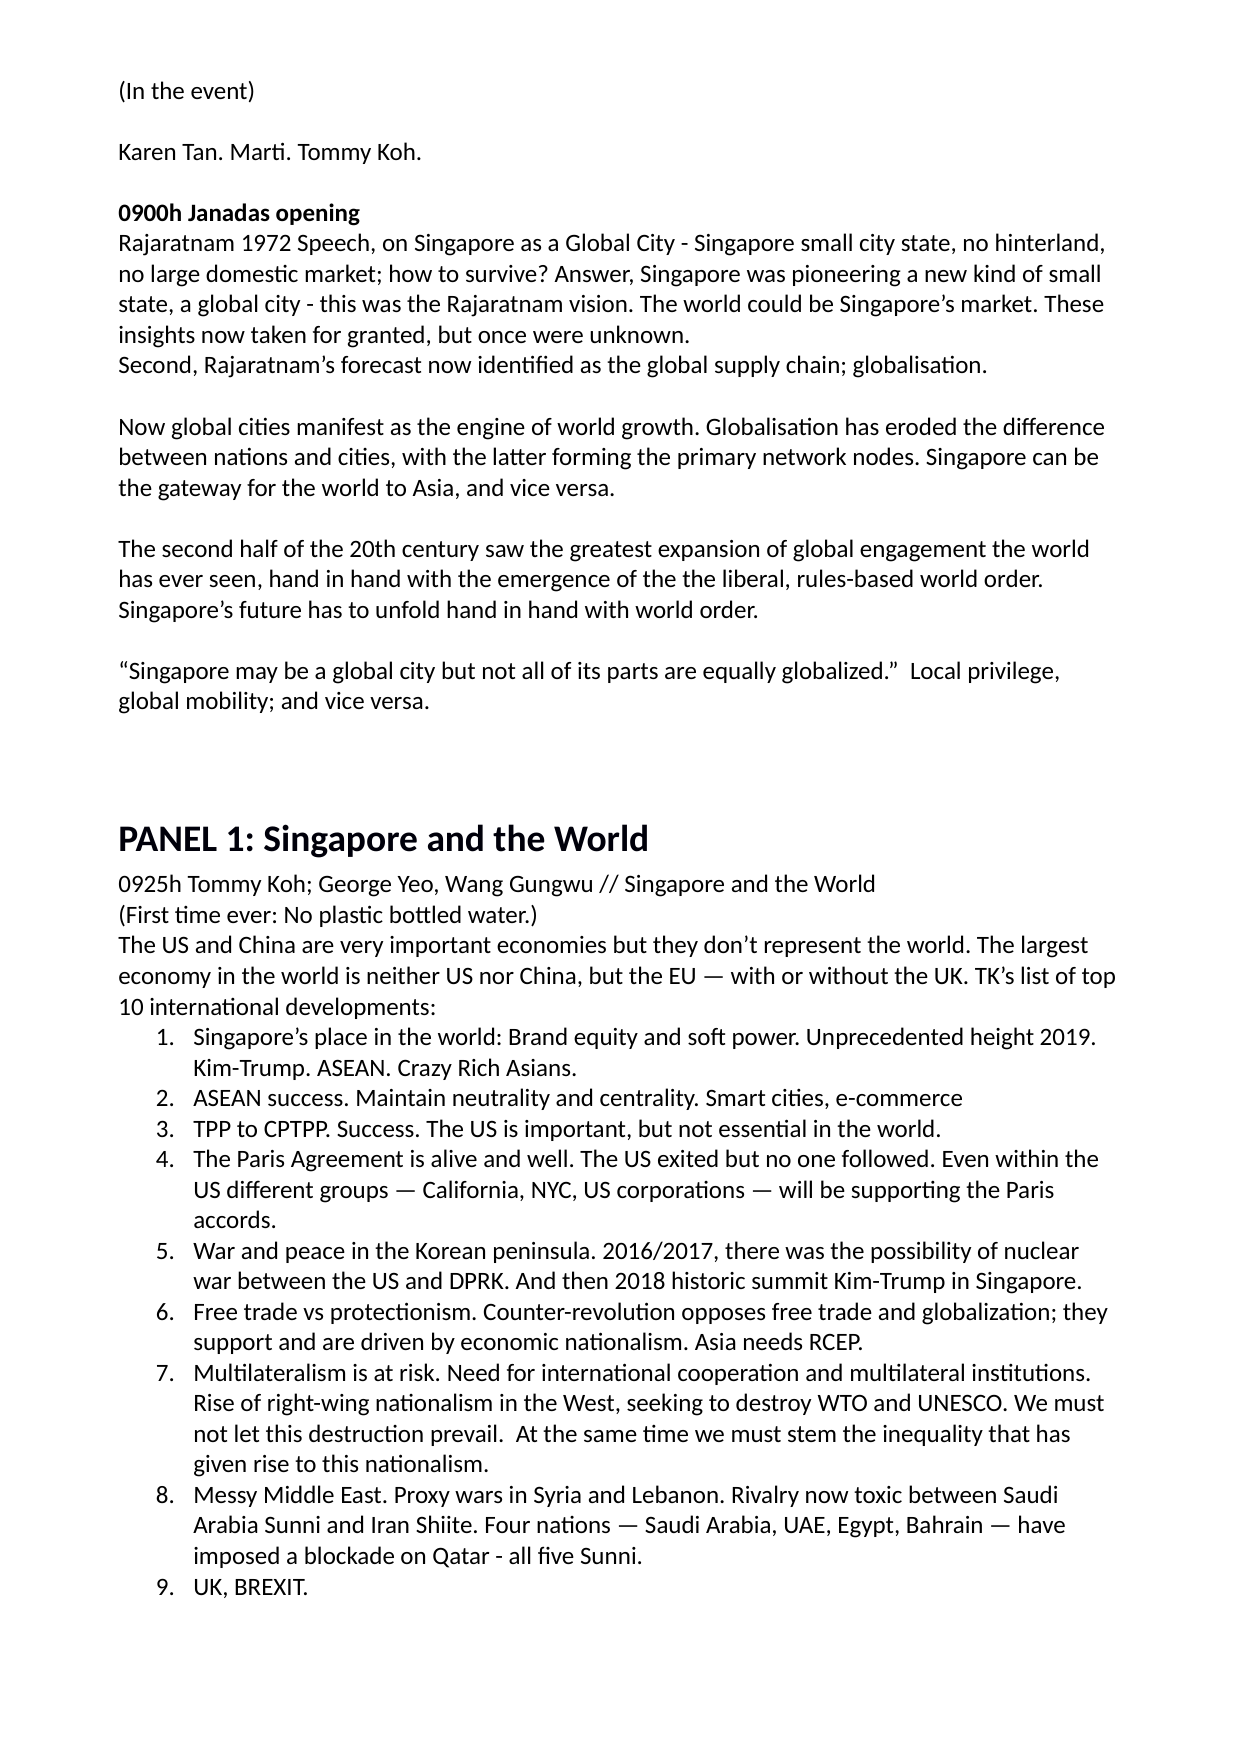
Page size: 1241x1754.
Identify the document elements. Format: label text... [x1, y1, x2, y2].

text The second half of the 20th century saw the greatest expansion of global engagement the world has ever seen, hand in hand with the emergence of the the liberal, rules-based world order. Singapore’s future has to unfold hand in hand with world order. [118, 533, 1122, 624]
text (First time ever: No plastic bottled water.) [118, 899, 1122, 930]
text Now global cities manifest as the engine of world growth. Globalisation has eroded the difference between nations and cities, with the latter forming the primary network nodes. Singapore can be the gateway for the world to Asia, and vice versa. [118, 411, 1122, 502]
text “Singapore may be a global city but not all of its parts are equally globalized.” Local privilege, global mobility; and vice versa. [118, 655, 1122, 716]
text The US and China are very important economies but they don’t represent the world. The largest economy in the world is neither US nor China, but the EU — with or without the UK. TK’s list of top 10 international developments: [118, 930, 1122, 1021]
list ASEAN success. Maintain neutrality and centrality. Smart cities, e-commerce [156, 1082, 1122, 1113]
text Karen Tan. Marti. Tommy Koh. [118, 136, 1122, 167]
text Second, Rajaratnam’s forecast now identified as the global supply chain; globalisation. [118, 350, 1122, 380]
list TPP to CPTPP. Success. The US is important, but not essential in the world. [156, 1113, 1122, 1143]
list UK, BREXIT. [156, 1571, 1122, 1601]
text 0925h Tommy Koh; George Yeo, Wang Gungwu // Singapore and the World [118, 869, 1122, 899]
text 0900h Janadas opening [118, 197, 1122, 228]
list War and peace in the Korean peninsula. 2016/2017, there was the possibility of nuclear war between the US and DPRK. And then 2018 historic summit Kim-Trump in Singapore. [156, 1235, 1122, 1296]
list The Paris Agreement is alive and well. The US exited but no one followed. Even within the US different groups — California, NYC, US corporations — will be supporting the Paris accords. [156, 1143, 1122, 1235]
list Multilateralism is at risk. Need for international cooperation and multilateral institutions. Rise of right-wing nationalism in the West, seeking to destroy WTO and UNESCO. We must not let this destruction prevail. At the same time we must stem the inequality that has given rise to this nationalism. [156, 1357, 1122, 1479]
list Singapore’s place in the world: Brand equity and soft power. Unprecedented height 2019. Kim-Trump. ASEAN. Crazy Rich Asians. [156, 1021, 1122, 1082]
list Messy Middle East. Proxy wars in Syria and Lebanon. Rivalry now toxic between Saudi Arabia Sunni and Iran Shiite. Four nations — Saudi Arabia, UAE, Egypt, Bahrain — have imposed a blockade on Qatar - all five Sunni. [156, 1479, 1122, 1571]
text (In the event) [118, 75, 1122, 106]
subtitle PANEL 1: Singapore and the World [118, 814, 1122, 860]
list Free trade vs protectionism. Counter-revolution opposes free trade and globalization; they support and are driven by economic nationalism. Asia needs RCEP. [156, 1296, 1122, 1357]
text Rajaratnam 1972 Speech, on Singapore as a Global City - Singapore small city state, no hinterland, no large domestic market; how to survive? Answer, Singapore was pioneering a new kind of small state, a global city - this was the Rajaratnam vision. The world could be Singapore’s market. These insights now taken for granted, but once were unknown. [118, 228, 1122, 350]
